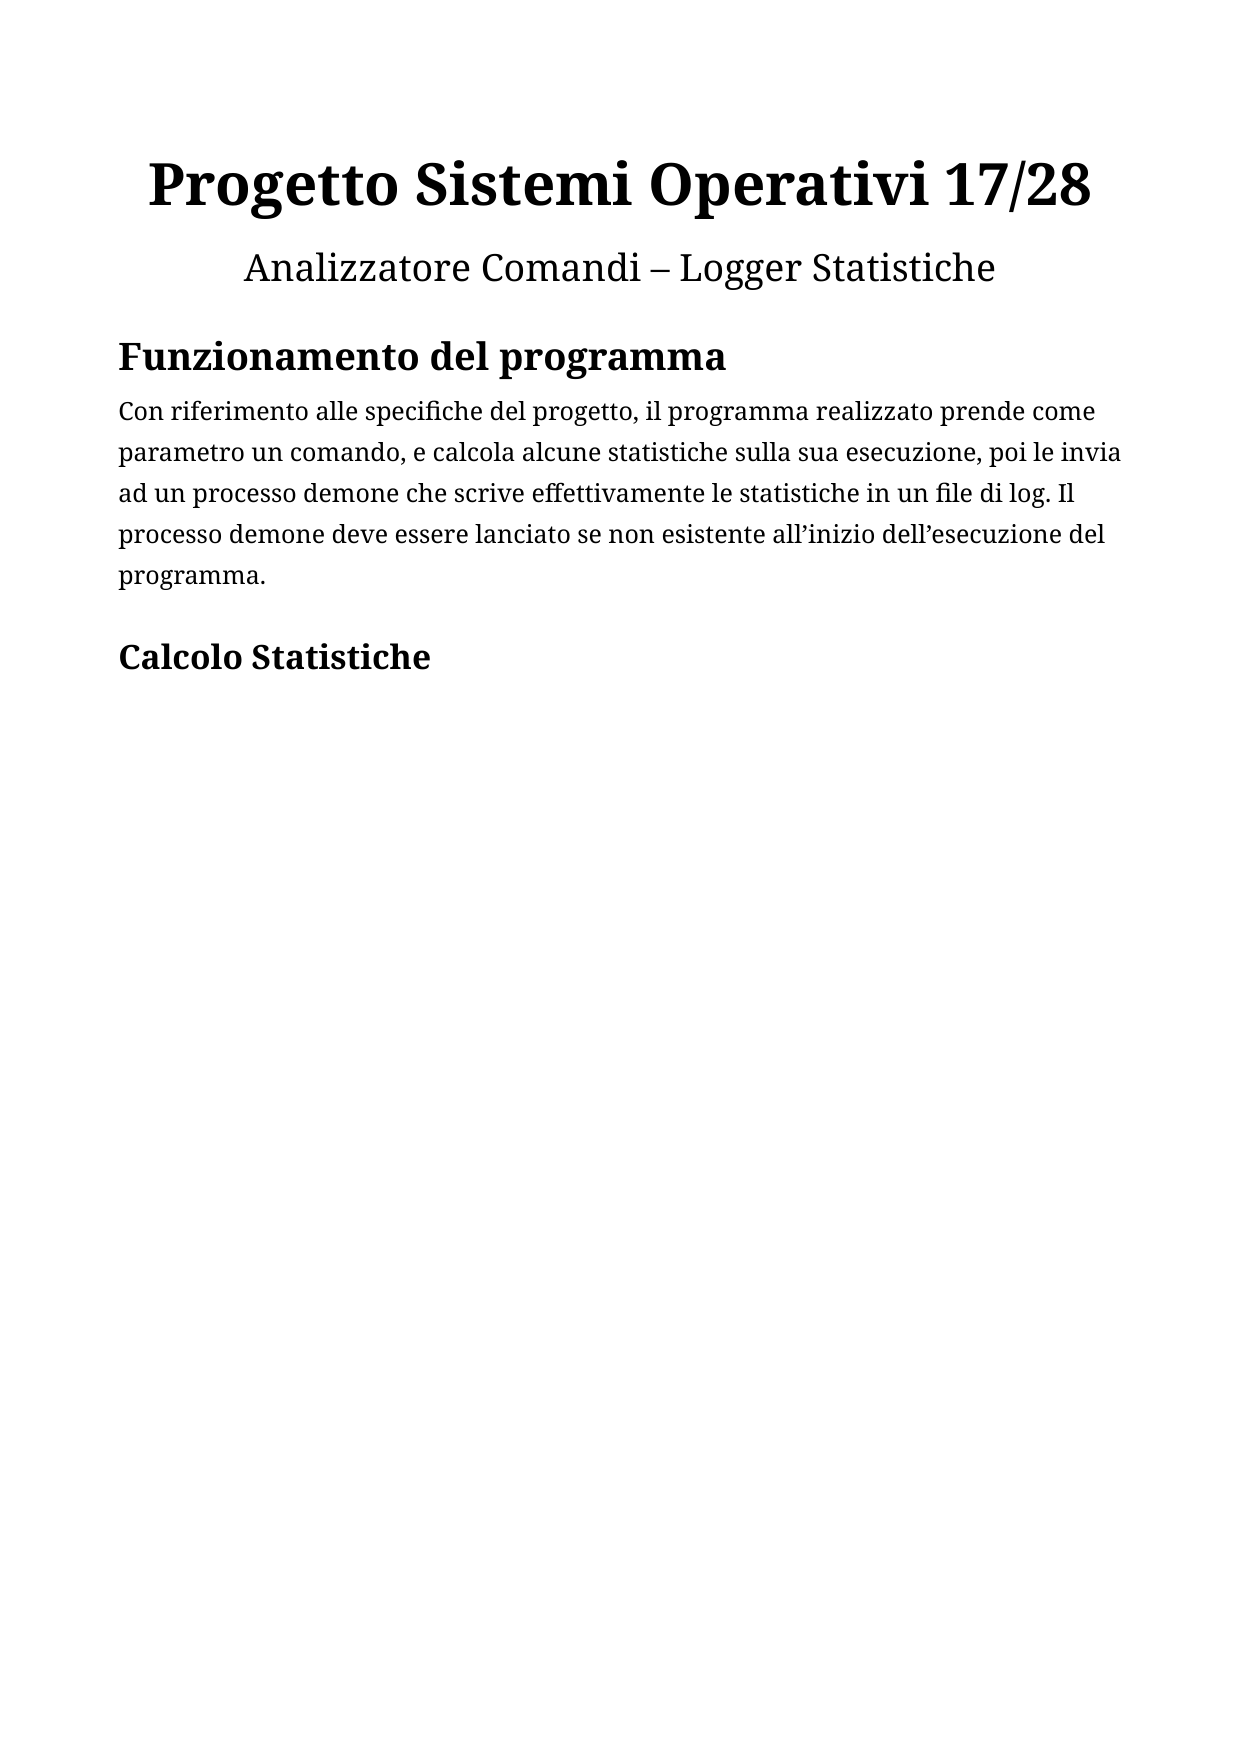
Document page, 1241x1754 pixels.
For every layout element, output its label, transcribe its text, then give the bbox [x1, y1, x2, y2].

subtitle Analizzatore Comandi – Logger Statistiche [118, 241, 1122, 292]
subtitle Calcolo Statistiche [118, 634, 1122, 679]
subtitle Funzionamento del programma [118, 330, 1122, 382]
text Con riferimento alle specifiche del progetto, il programma realizzato prende come parametro un comando, e calcola alcune statistiche sulla sua esecuzione, poi le invia ad un processo demone che scrive effettivamente le statistiche in un file di log. Il processo demone deve essere lanciato se non esistente all’inizio dell’esecuzione del programma. [118, 394, 1122, 591]
title Progetto Sistemi Operativi 17/28 [118, 143, 1122, 223]
